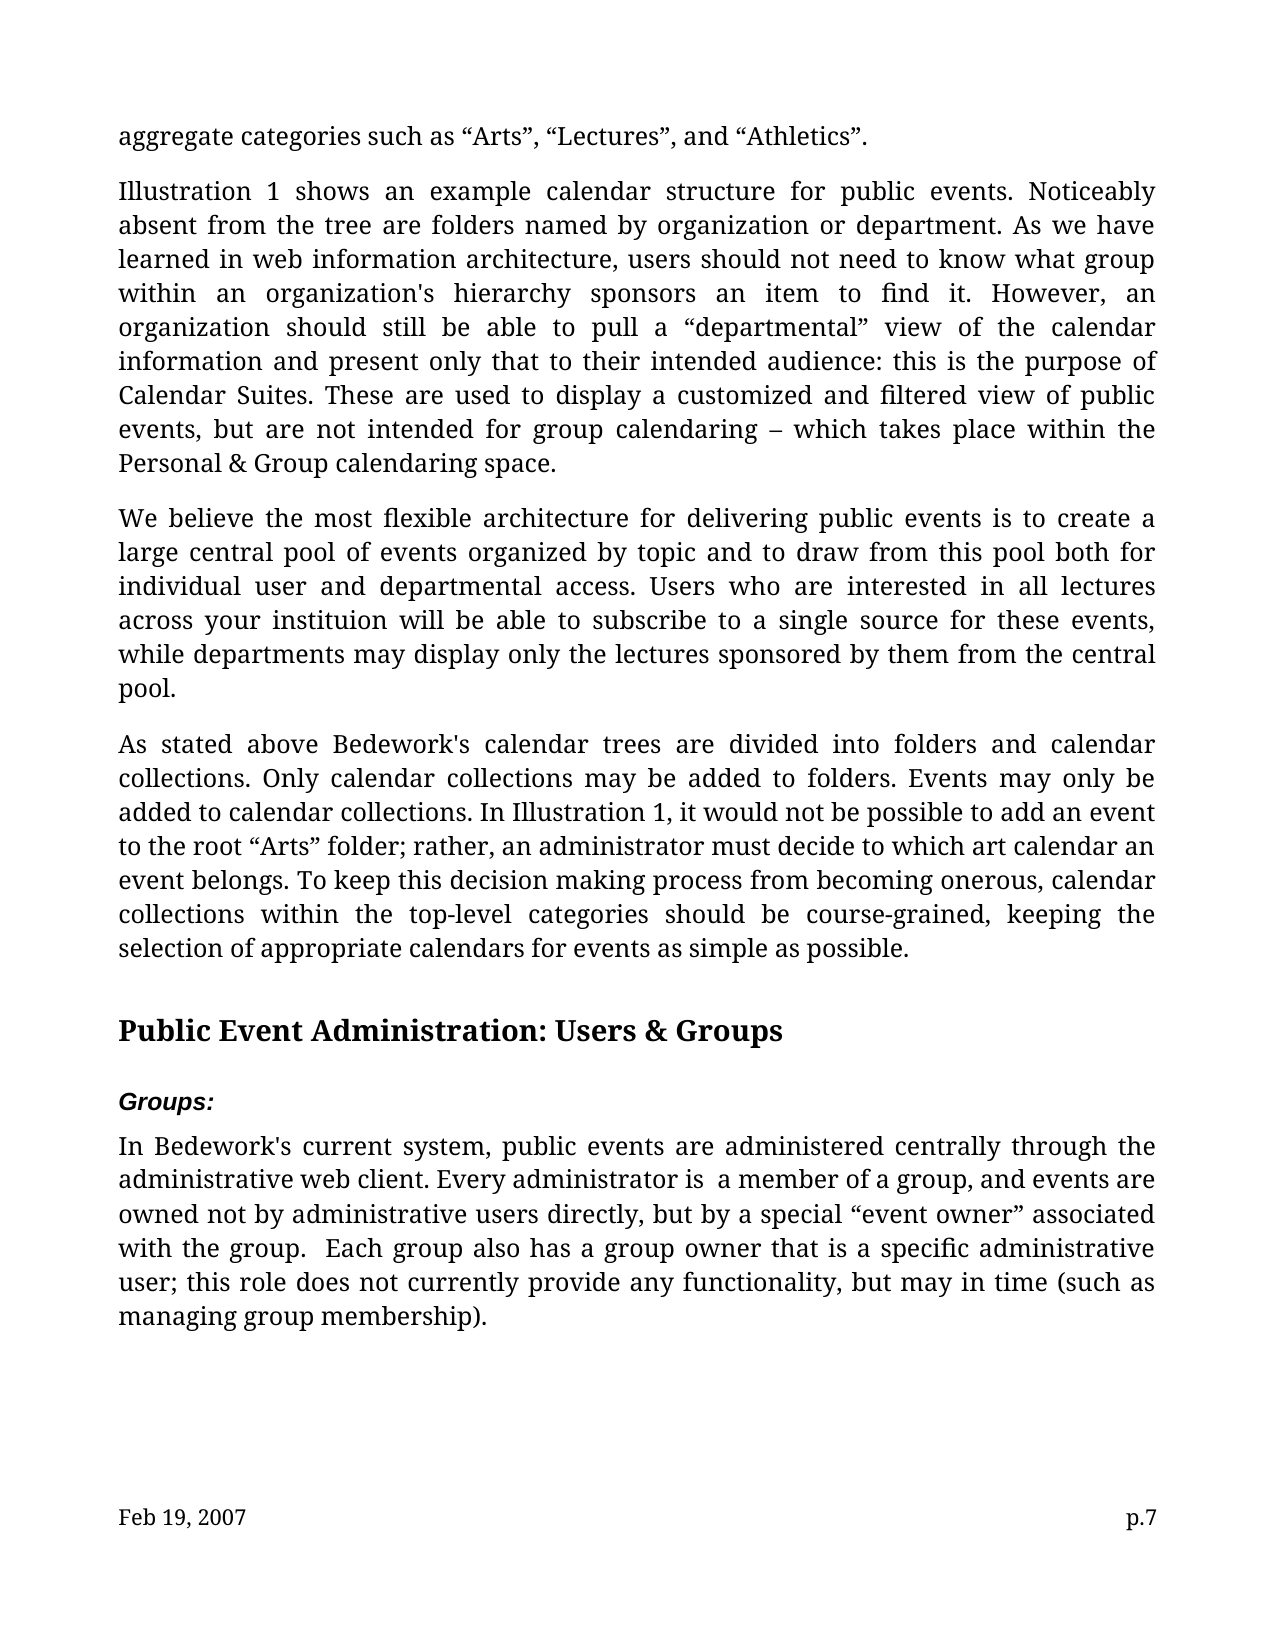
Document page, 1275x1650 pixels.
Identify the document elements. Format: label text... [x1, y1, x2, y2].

text aggregate categories such as “Arts”, “Lectures”, and “Athletics”. [118, 118, 1157, 152]
text As stated above Bedework's calendar trees are divided into folders and calendar collections. Only calendar collections may be added to folders. Events may only be added to calendar collections. In Illustration 1, it would not be possible to add an event to the root “Arts” folder; rather, an administrator must decide to which art calendar an event belongs. To keep this decision making process from becoming onerous, calendar collections within the top-level categories should be course-grained, keeping the selection of appropriate calendars for events as simple as possible. [118, 726, 1157, 965]
subtitle Public Event Administration: Users & Groups [118, 1011, 1157, 1050]
text We believe the most flexible architecture for delivering public events is to create a large central pool of events organized by topic and to draw from this pool both for individual user and departmental access. Users who are interested in all lectures across your instituion will be able to subscribe to a single source for these events, while departments may display only the lectures sponsored by them from the central pool. [118, 501, 1157, 705]
text In Bedework's current system, public events are administered centrally through the administrative web client. Every administrator is a member of a group, and events are owned not by administrative users directly, but by a special “event owner” associated with the group. Each group also has a group owner that is a specific administrative user; this role does not currently provide any functionality, but may in time (such as managing group membership). [118, 1128, 1157, 1332]
subtitle Groups: [118, 1088, 1157, 1116]
text Illustration 1 shows an example calendar structure for public events. Noticeably absent from the tree are folders named by organization or department. As we have learned in web information architecture, users should not need to know what group within an organization's hierarchy sponsors an item to find it. However, an organization should still be able to pull a “departmental” view of the calendar information and present only that to their intended audience: this is the purpose of Calendar Suites. These are used to display a customized and filtered view of public events, but are not intended for group calendaring – which takes place within the Personal & Group calendaring space. [118, 173, 1157, 480]
